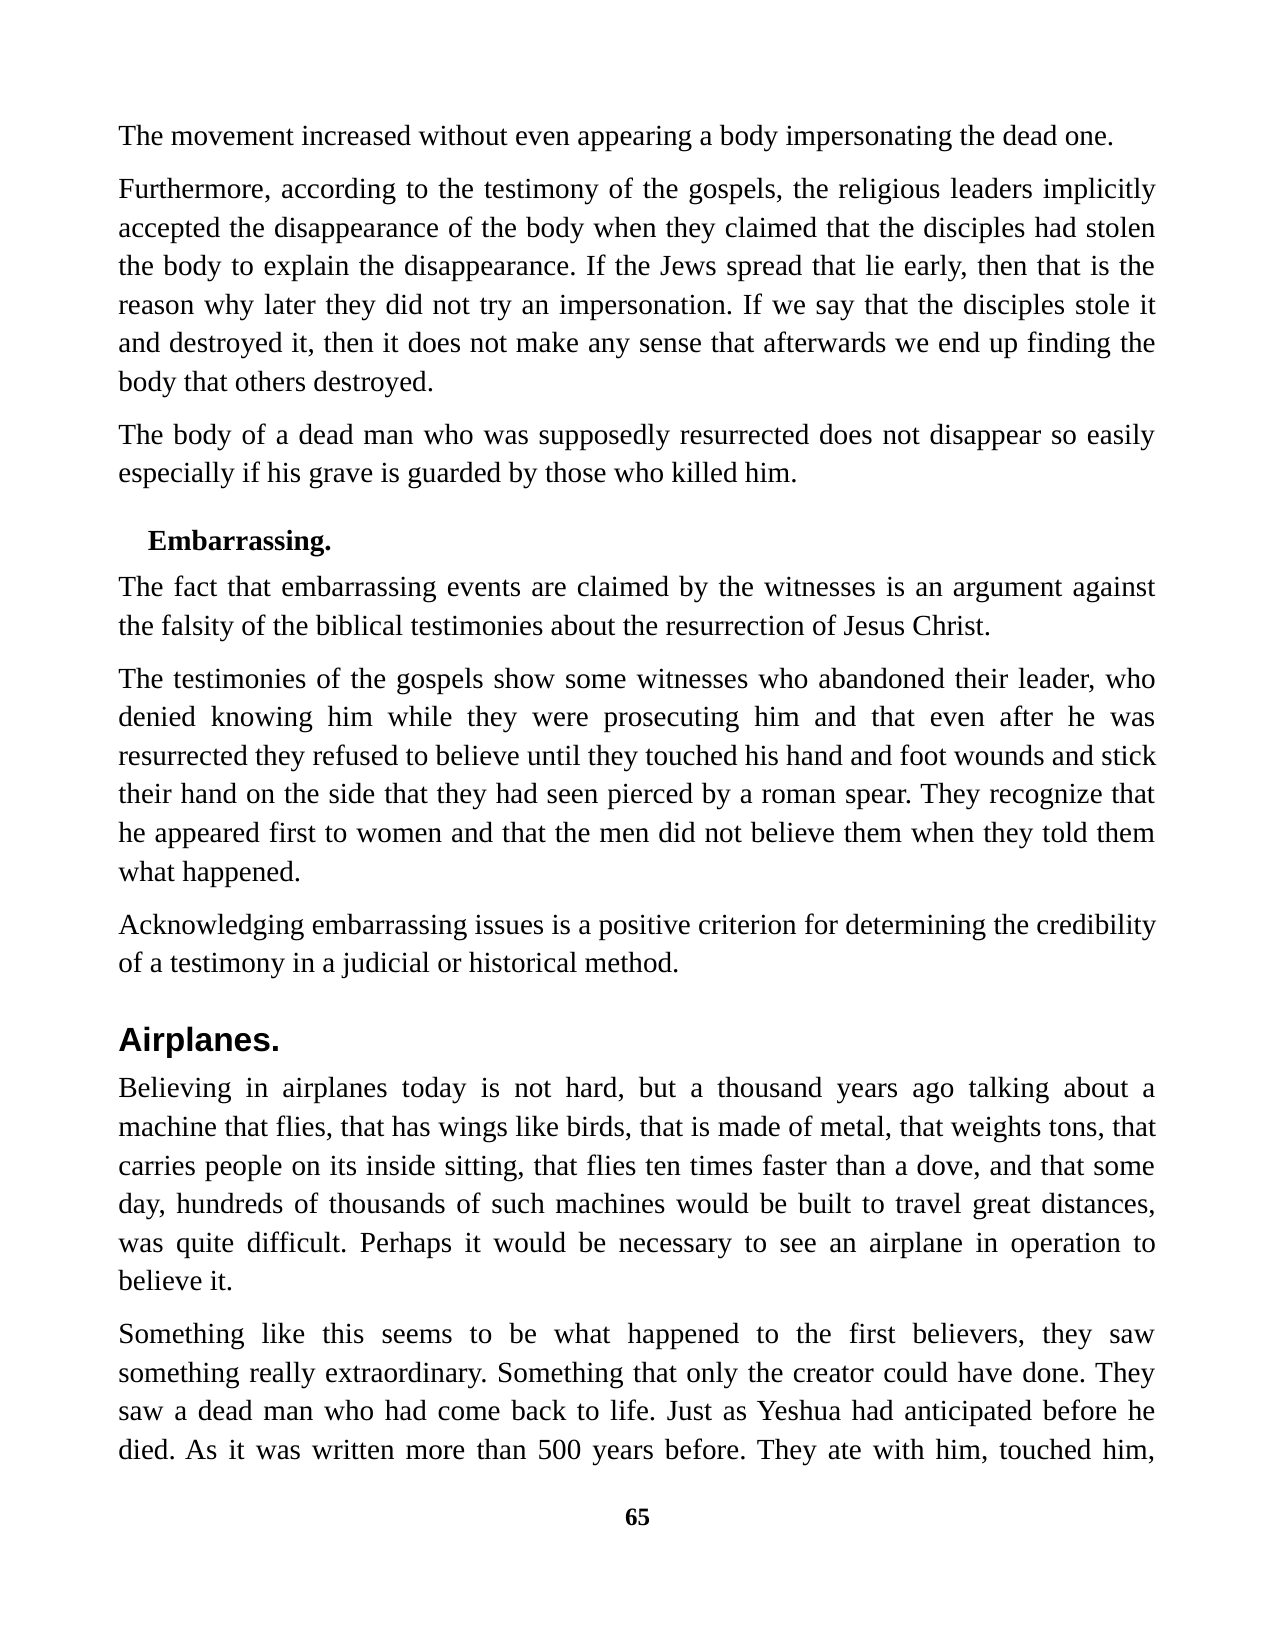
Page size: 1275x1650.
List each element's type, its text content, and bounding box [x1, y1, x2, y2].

text The movement increased without even appearing a body impersonating the dead one. [118, 118, 1157, 152]
text Furthermore, according to the testimony of the gospels, the religious leaders implicitly accepted the disappearance of the body when they claimed that the disciples had stolen the body to explain the disappearance. If the Jews spread that lie early, then that is the reason why later they did not try an impersonation. If we say that the disciples stole it and destroyed it, then it does not make any sense that afterwards we end up finding the body that others destroyed. [118, 171, 1157, 397]
text The fact that embarrassing events are claimed by the witnesses is an argument against the falsity of the biblical testimonies about the resurrection of Jesus Christ. [118, 569, 1157, 641]
subtitle Airplanes. [118, 1019, 1157, 1058]
text The testimonies of the gospels show some witnesses who abandoned their leader, who denied knowing him while they were prosecuting him and that even after he was resurrected they refused to believe until they touched his hand and foot wounds and stick their hand on the side that they had seen pierced by a roman spear. They recognize that he appeared first to women and that the men did not believe them when they told them what happened. [118, 661, 1157, 887]
text Acknowledging embarrassing issues is a positive criterion for determining the credibility of a testimony in a judicial or historical method. [118, 907, 1157, 979]
text The body of a dead man who was supposedly resurrected does not disappear so easily especially if his grave is guarded by those who killed him. [118, 417, 1157, 489]
text Believing in airplanes today is not hard, but a thousand years ago talking about a machine that flies, that has wings like birds, that is made of metal, that weights tons, that carries people on its inside sitting, that flies ten times faster than a dove, and that some day, hundreds of thousands of such machines would be built to travel great distances, was quite difficult. Perhaps it would be necessary to see an airplane in operation to believe it. [118, 1071, 1157, 1297]
text Something like this seems to be what happened to the first believers, they saw something really extraordinary. Something that only the creator could have done. They saw a dead man who had come back to life. Just as Yeshua had anticipated before he died. As it was written more than 500 years before. They ate with him, touched him, [118, 1316, 1157, 1466]
subtitle Embarrassing. [148, 523, 1157, 557]
